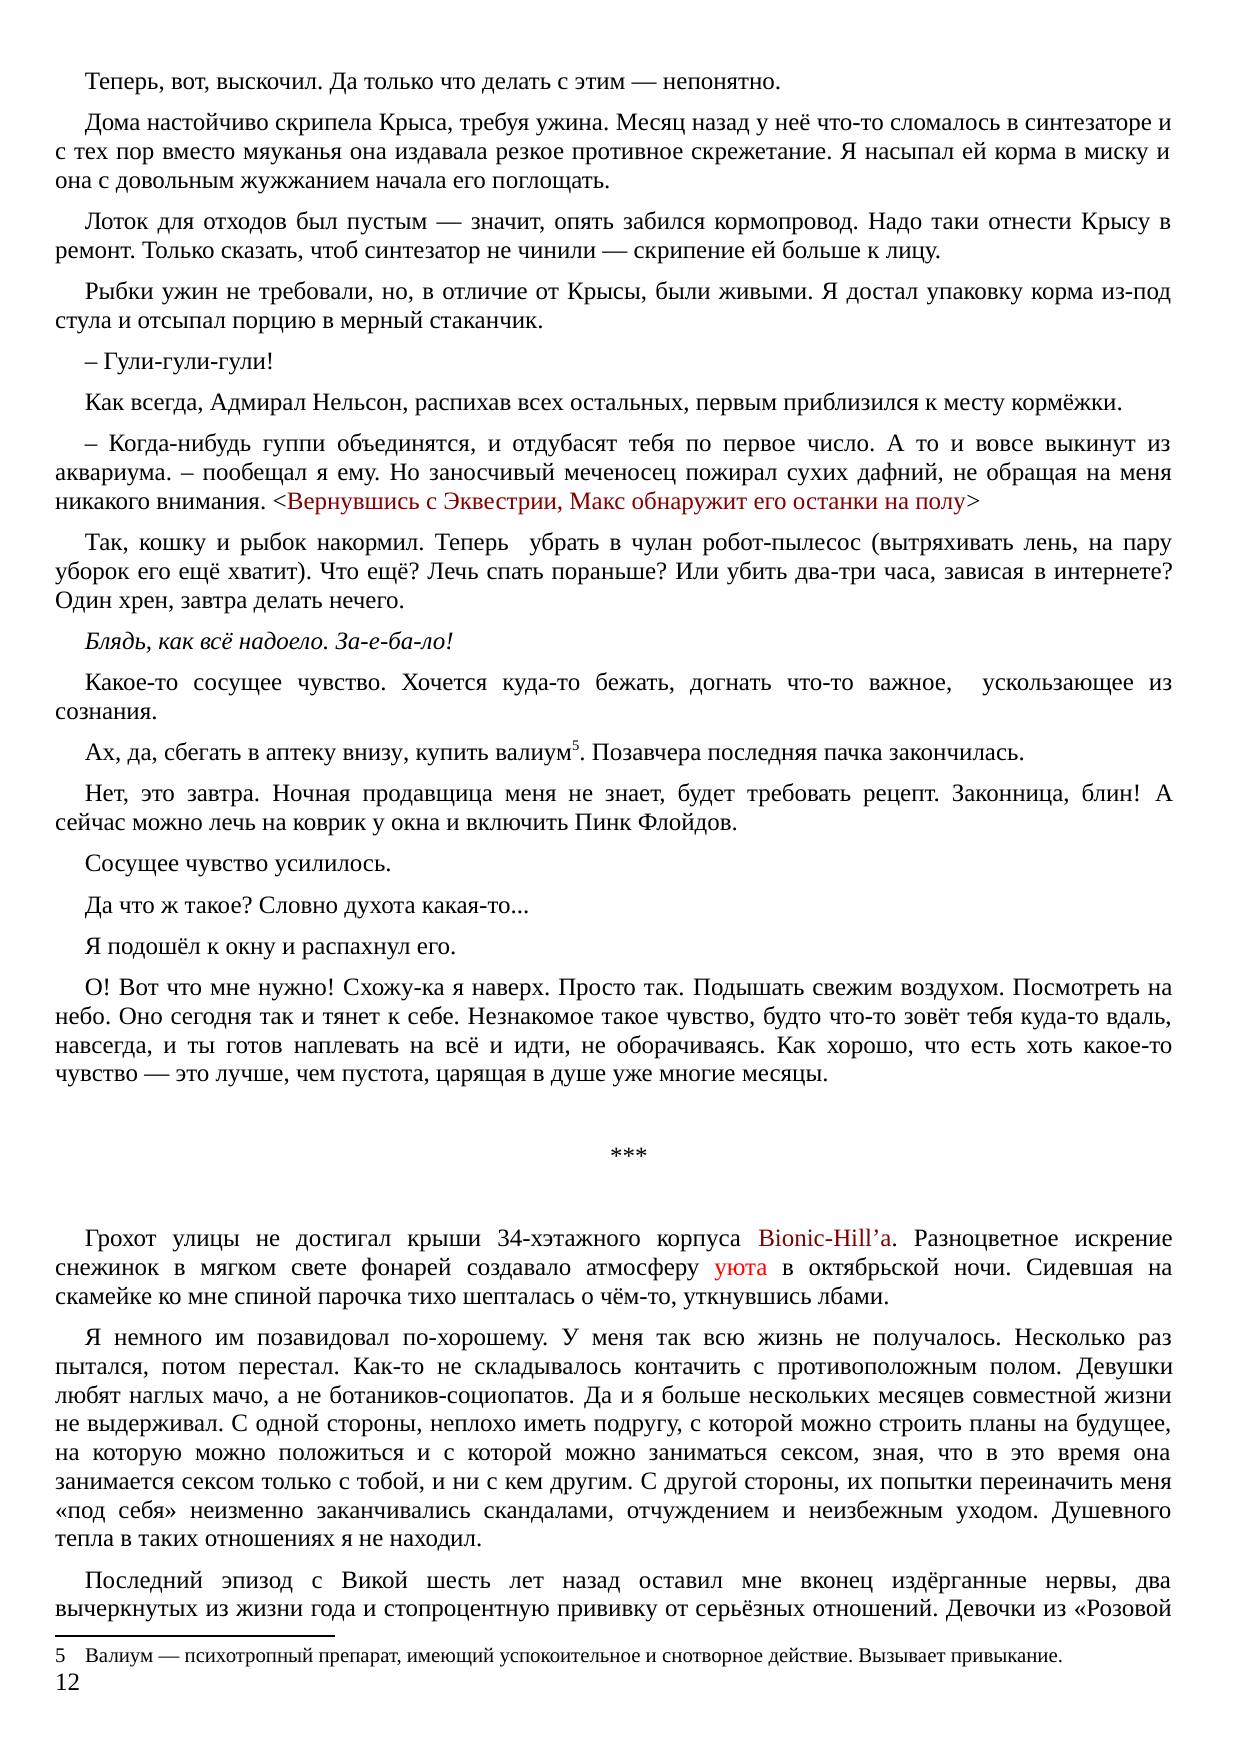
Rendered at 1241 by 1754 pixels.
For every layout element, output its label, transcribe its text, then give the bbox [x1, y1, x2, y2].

text Ах, да, сбегать в аптеку внизу, купить валиум. Позавчера последняя пачка закончилась. [55, 737, 1173, 766]
text Да что ж такое? Словно духота какая-то... [55, 890, 1173, 918]
text – Когда-нибудь гуппи объединятся, и отдубасят тебя по первое число. А то и вовсе выкинут из аквариума. – пообещал я ему. Но заносчивый меченосец пожирал сухих дафний, не обращая на меня никакого внимания. <Вернувшись с Эквестрии, Макс обнаружит его останки на полу> [55, 428, 1173, 515]
text Валиум — психотропный препарат, имеющий успокоительное и снотворное действие. Вызывает привыкание. [55, 1642, 1173, 1667]
text Сосущее чувство усилилось. [55, 848, 1173, 877]
text Я немного им позавидовал по-хорошему. У меня так всю жизнь не получалось. Несколько раз пытался, потом перестал. Как-то не складывалось контачить с противоположным полом. Девушки любят наглых мачо, а не ботаников-социопатов. Да и я больше нескольких месяцев совместной жизни не выдерживал. С одной стороны, неплохо иметь подругу, с которой можно строить планы на будущее, на которую можно положиться и с которой можно заниматься сексом, зная, что в это время она занимается сексом только с тобой, и ни с кем другим. С другой стороны, их попытки переиначить меня «под себя» неизменно заканчивались скандалами, отчуждением и неизбежным уходом. Душевного тепла в таких отношениях я не находил. [55, 1322, 1173, 1552]
text Рыбки ужин не требовали, но, в отличие от Крысы, были живыми. Я достал упаковку корма из-под стула и отсыпал порцию в мерный стаканчик. [55, 276, 1173, 333]
text Последний эпизод с Викой шесть лет назад оставил мне вконец издёрганные нервы, два вычеркнутых из жизни года и стопроцентную прививку от серьёзных отношений. Девочки из «Розовой [55, 1565, 1173, 1622]
text О! Вот что мне нужно! Схожу-ка я наверх. Просто так. Подышать свежим воздухом. Посмотреть на небо. Оно сегодня так и тянет к себе. Незнакомое такое чувство, будто что-то зовёт тебя куда-то вдаль, навсегда, и ты готов наплевать на всё и идти, не оборачиваясь. Как хорошо, что есть хоть какое-то чувство — это лучше, чем пустота, царящая в душе уже многие месяцы. [55, 972, 1173, 1087]
text Теперь, вот, выскочил. Да только что делать с этим — непонятно. [55, 66, 1173, 95]
text Я подошёл к окну и распахнул его. [55, 931, 1173, 960]
text Так, кошку и рыбок накормил. Теперь убрать в чулан робот-пылесос (вытряхивать лень, на пару уборок его ещё хватит). Что ещё? Лечь спать пораньше? Или убить два-три часа, зависая в интернете? Один хрен, завтра делать нечего. [55, 527, 1173, 613]
text Дома настойчиво скрипела Крыса, требуя ужина. Месяц назад у неё что-то сломалось в синтезаторе и с тех пор вместо мяуканья она издавала резкое противное скрежетание. Я насыпал ей корма в миску и она с довольным жужжанием начала его поглощать. [55, 107, 1173, 193]
text Грохот улицы не достигал крыши 34-хэтажного корпуса Bionic-Hill’а. Разноцветное искрение снежинок в мягком свете фонарей создавало атмосферу уюта в октябрьской ночи. Сидевшая на скамейке ко мне спиной парочка тихо шепталась о чём-то, уткнувшись лбами. [55, 1223, 1173, 1310]
text *** [55, 1141, 1173, 1170]
text Какое-то сосущее чувство. Хочется куда-то бежать, догнать что-то важное, ускользающее из сознания. [55, 667, 1173, 725]
text Нет, это завтра. Ночная продавщица меня не знает, будет требовать рецепт. Законница, блин! А сейчас можно лечь на коврик у окна и включить Пинк Флойдов. [55, 778, 1173, 836]
text Блядь, как всё надоело. За-е-ба-ло! [55, 626, 1173, 655]
text Лоток для отходов был пустым — значит, опять забился кормопровод. Надо таки отнести Крысу в ремонт. Только сказать, чтоб синтезатор не чинили — скрипение ей больше к лицу. [55, 206, 1173, 263]
text Как всегда, Адмирал Нельсон, распихав всех остальных, первым приблизился к месту кормёжки. [55, 387, 1173, 416]
text – Гули-гули-гули! [55, 346, 1173, 375]
